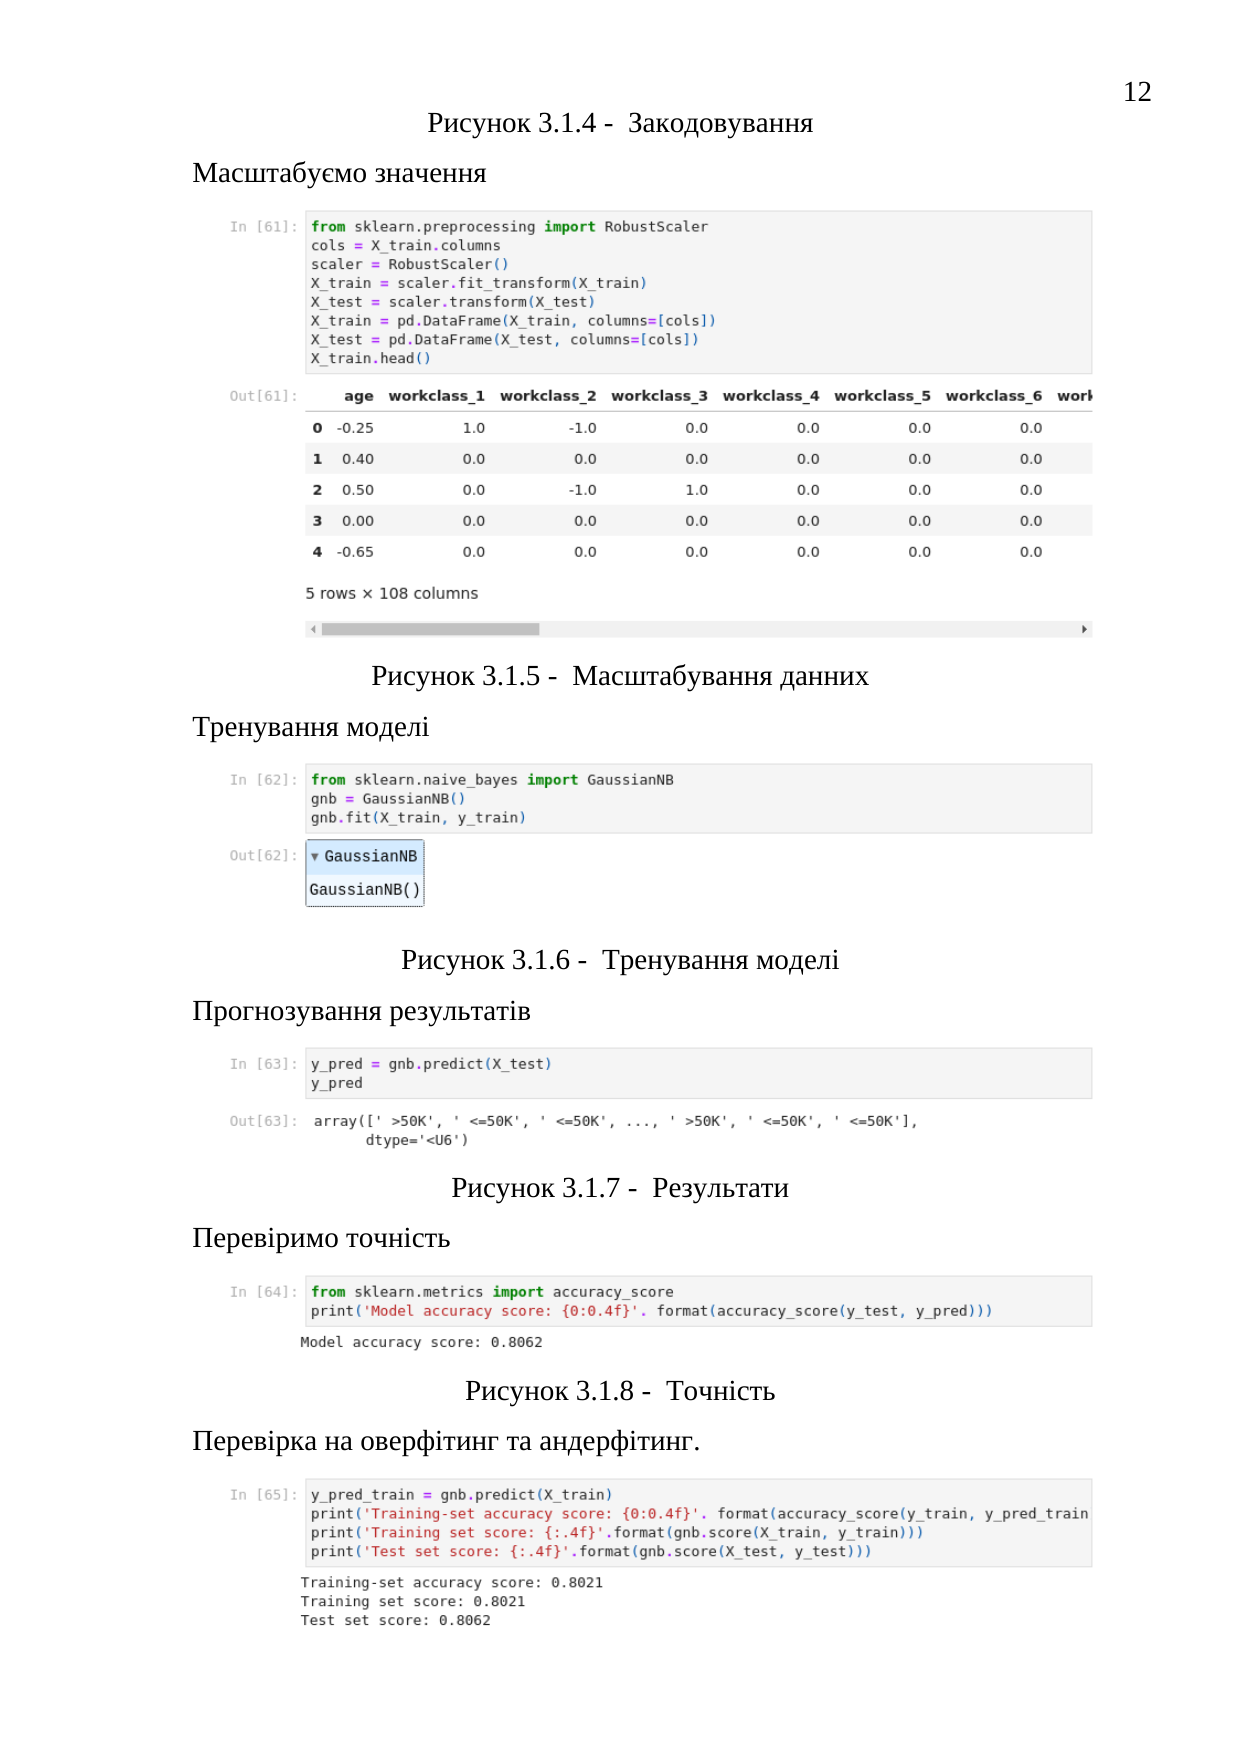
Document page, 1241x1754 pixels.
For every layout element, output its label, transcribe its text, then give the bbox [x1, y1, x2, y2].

picture [216, 1043, 1098, 1154]
text Тренування моделі [118, 942, 1122, 976]
picture [216, 1473, 1098, 1634]
text Масштабування данних [118, 658, 1122, 692]
picture [216, 1270, 1098, 1356]
text Закодовування [118, 105, 1122, 139]
text Перевіримо точність [118, 1221, 1122, 1254]
text Точність [118, 1373, 1122, 1406]
text Перевірка на оверфітинг та андерфітинг. [118, 1423, 1122, 1456]
text Тренування моделі [118, 709, 1122, 742]
picture [216, 759, 1098, 926]
text Масштабуємо значення [118, 156, 1122, 189]
text Прогнозування результатів [118, 993, 1122, 1026]
picture [216, 205, 1098, 642]
text Результати [118, 1170, 1122, 1204]
